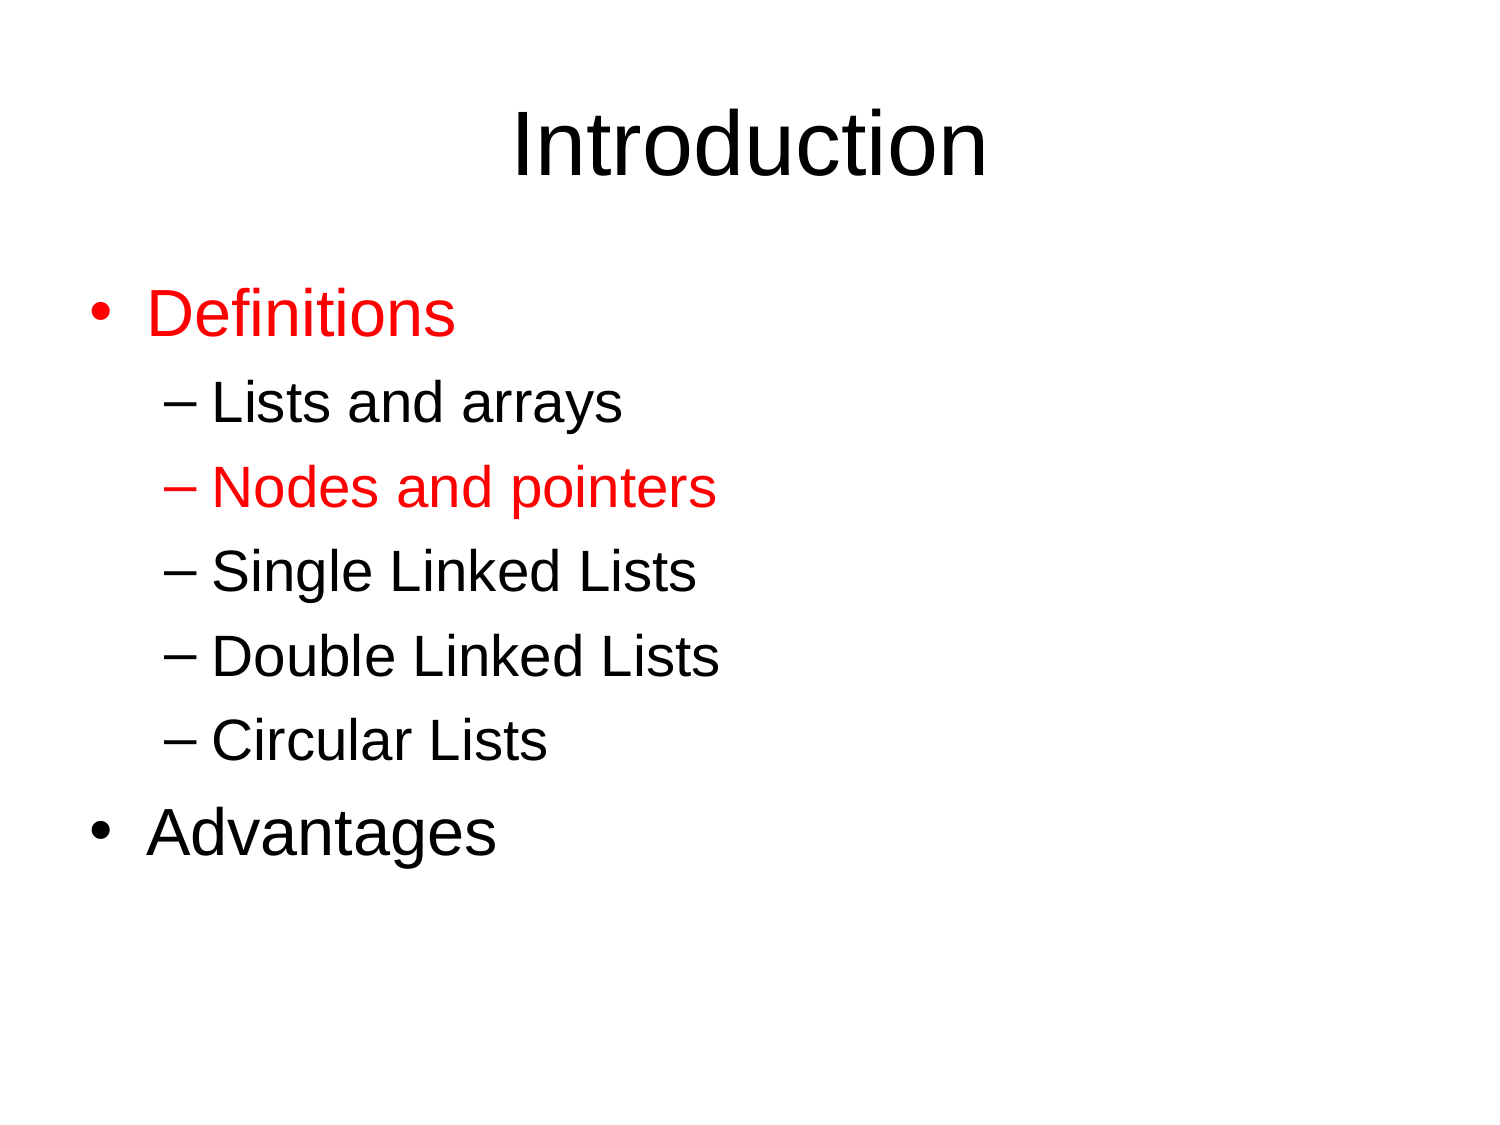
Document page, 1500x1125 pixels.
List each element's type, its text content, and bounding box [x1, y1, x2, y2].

title Introduction [75, 45, 1426, 233]
list Definitions Lists and arrays Nodes and pointers Single Linked Lists Double Linked Lists Circular Lists Advantages [75, 262, 1426, 1005]
